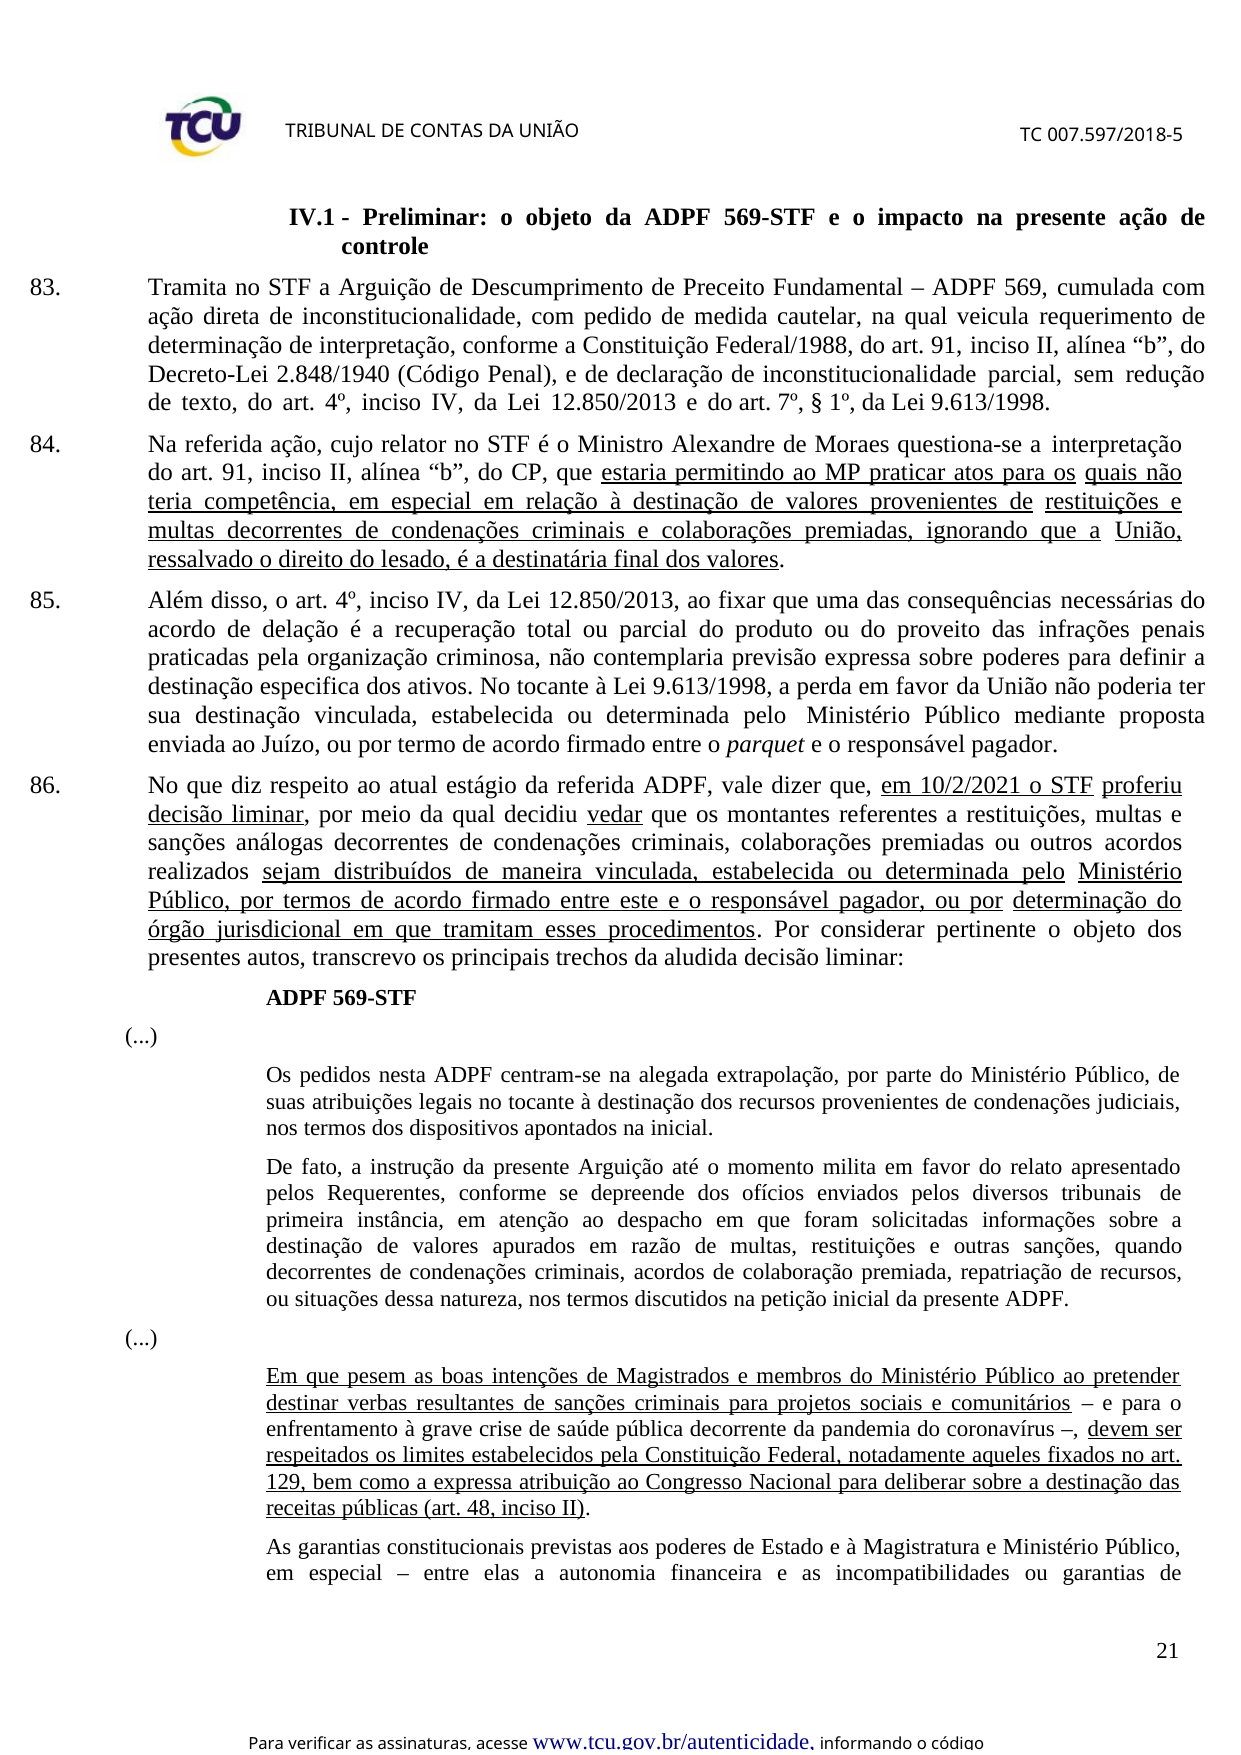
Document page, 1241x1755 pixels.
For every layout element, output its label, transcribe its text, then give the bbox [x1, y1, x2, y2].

text (...) [125, 1022, 1205, 1049]
text (...) [125, 1323, 1205, 1350]
list Além disso, o art. 4º, inciso IV, da Lei 12.850/2013, ao fixar que uma das consequências necessárias do acordo de delação é a recuperação total ou parcial do produto ou do proveito das infrações penais praticadas pela organização criminosa, não contemplaria previsão expressa sobre poderes para definir a destinação especifica dos ativos. No tocante à Lei 9.613/1998, a perda em favor da União não poderia ter sua destinação vinculada, estabelecida ou determinada pelo Ministério Público mediante proposta enviada ao Juízo, ou por termo de acordo firmado entre o parquet e o responsável pagador. [125, 585, 1205, 757]
subtitle ADPF 569-STF [266, 984, 1205, 1010]
text Os pedidos nesta ADPF centram-se na alegada extrapolação, por parte do Ministério Público, de suas atribuições legais no tocante à destinação dos recursos provenientes de condenações judiciais, nos termos dos dispositivos apontados na inicial. [266, 1061, 1182, 1140]
text De fato, a instrução da presente Arguição até o momento milita em favor do relato apresentado pelos Requerentes, conforme se depreende dos ofícios enviados pelos diversos tribunais de primeira instância, em atenção ao despacho em que foram solicitadas informações sobre a destinação de valores apurados em razão de multas, restituições e outras sanções, quando decorrentes de condenações criminais, acordos de colaboração premiada, repatriação de recursos, ou situações dessa natureza, nos termos discutidos na petição inicial da presente ADPF. [266, 1153, 1182, 1311]
subtitle - Preliminar: o objeto da ADPF 569-STF e o impacto na presente ação de controle [288, 202, 1205, 260]
list Tramita no STF a Arguição de Descumprimento de Preceito Fundamental – ADPF 569, cumulada com ação direta de inconstitucionalidade, com pedido de medida cautelar, na qual veicula requerimento de determinação de interpretação, conforme a Constituição Federal/1988, do art. 91, inciso II, alínea “b”, do Decreto-Lei 2.848/1940 (Código Penal), e de declaração de inconstitucionalidade parcial, sem redução de texto, do art. 4º, inciso IV, da Lei 12.850/2013 e do art. 7º, § 1º, da Lei 9.613/1998. [125, 272, 1205, 416]
list Na referida ação, cujo relator no STF é o Ministro Alexandre de Moraes questiona-se a interpretação do art. 91, inciso II, alínea “b”, do CP, que estaria permitindo ao MP praticar atos para os quais não teria competência, em especial em relação à destinação de valores provenientes de restituições e multas decorrentes de condenações criminais e colaborações premiadas, ignorando que a União, ressalvado o direito do lesado, é a destinatária final dos valores. [125, 429, 1182, 572]
list No que diz respeito ao atual estágio da referida ADPF, vale dizer que, em 10/2/2021 o STF proferiu decisão liminar, por meio da qual decidiu vedar que os montantes referentes a restituições, multas e sanções análogas decorrentes de condenações criminais, colaborações premiadas ou outros acordos realizados sejam distribuídos de maneira vinculada, estabelecida ou determinada pelo Ministério Público, por termos de acordo firmado entre este e o responsável pagador, ou por determinação do órgão jurisdicional em que tramitam esses procedimentos. Por considerar pertinente o objeto dos presentes autos, transcrevo os principais trechos da aludida decisão liminar: [125, 770, 1182, 971]
text 129, bem como a expressa atribuição ao Congresso Nacional para deliberar sobre a destinação das receitas públicas (art. 48, inciso II). [266, 1466, 1182, 1521]
text Em que pesem as boas intenções de Magistrados e membros do Ministério Público ao pretender destinar verbas resultantes de sanções criminais para projetos sociais e comunitários – e para o enfrentamento à grave crise de saúde pública decorrente da pandemia do coronavírus –, devem ser respeitados os limites estabelecidos pela Constituição Federal, notadamente aqueles fixados no art. [266, 1362, 1182, 1464]
text As garantias constitucionais previstas aos poderes de Estado e à Magistratura e Ministério Público, em especial – entre elas a autonomia financeira e as incompatibilidades ou garantias de [266, 1533, 1182, 1586]
